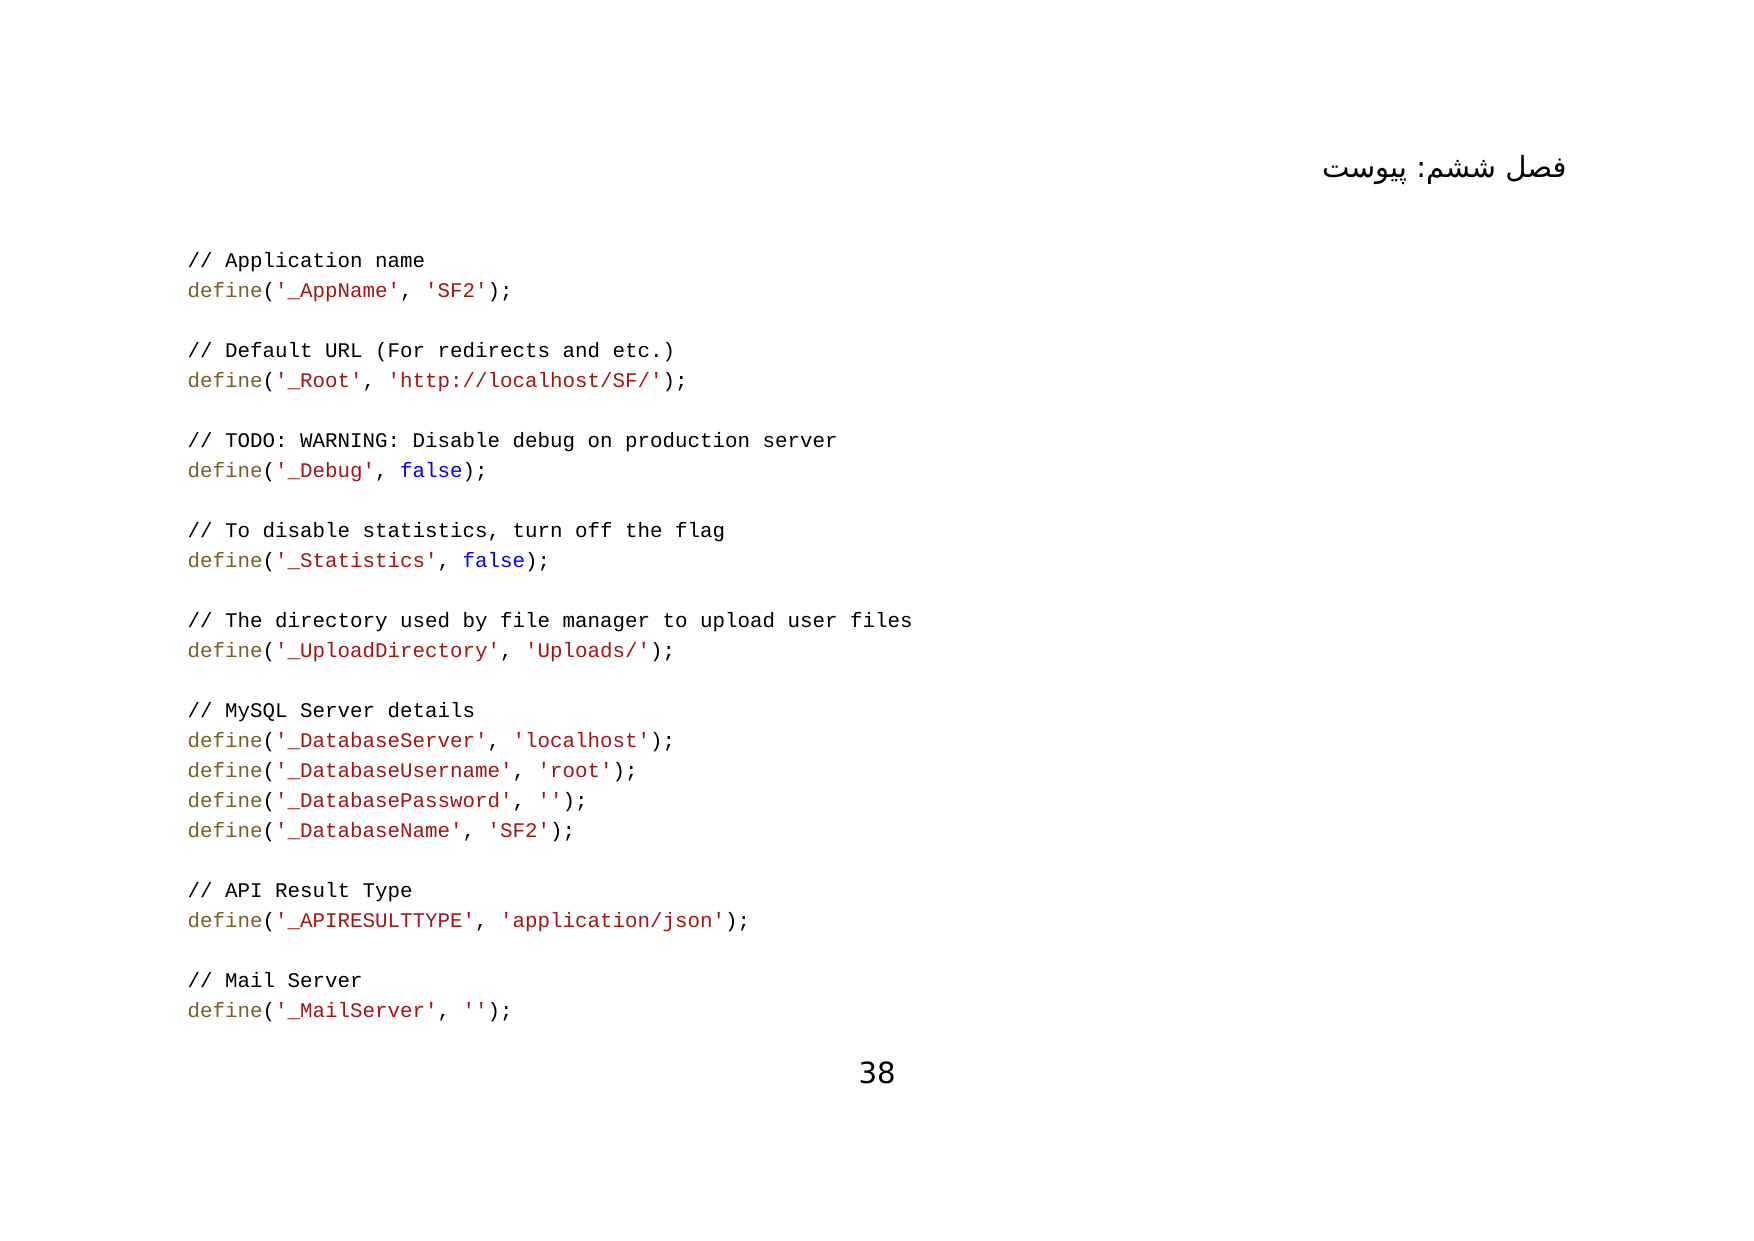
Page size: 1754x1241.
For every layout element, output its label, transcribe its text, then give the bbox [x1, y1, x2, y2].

text define('_Root', 'http://localhost/SF/'); [187, 364, 1566, 394]
text define('_DatabaseUsername', 'root'); [187, 754, 1566, 784]
text define('_Debug', false); [187, 454, 1566, 484]
text define('_Statistics', false); [187, 544, 1566, 574]
text // To disable statistics, turn off the flag [187, 514, 1566, 544]
text define('_APIRESULTTYPE', 'application/json'); [187, 904, 1566, 934]
text define('_DatabaseServer', 'localhost'); [187, 724, 1566, 754]
text define('_AppName', 'SF2'); [187, 274, 1566, 304]
text // The directory used by file manager to upload user files [187, 604, 1566, 634]
text // Default URL (For redirects and etc.) [187, 334, 1566, 364]
text // Mail Server [187, 964, 1566, 994]
text define('_MailServer', ''); [187, 994, 1566, 1024]
text define('_DatabasePassword', ''); [187, 784, 1566, 814]
text // Application name [187, 244, 1566, 274]
text define('_DatabaseName', 'SF2'); [187, 814, 1566, 844]
text define('_UploadDirectory', 'Uploads/'); [187, 634, 1566, 664]
text // TODO: WARNING: Disable debug on production server [187, 424, 1566, 454]
text // API Result Type [187, 874, 1566, 904]
text // MySQL Server details [187, 694, 1566, 724]
